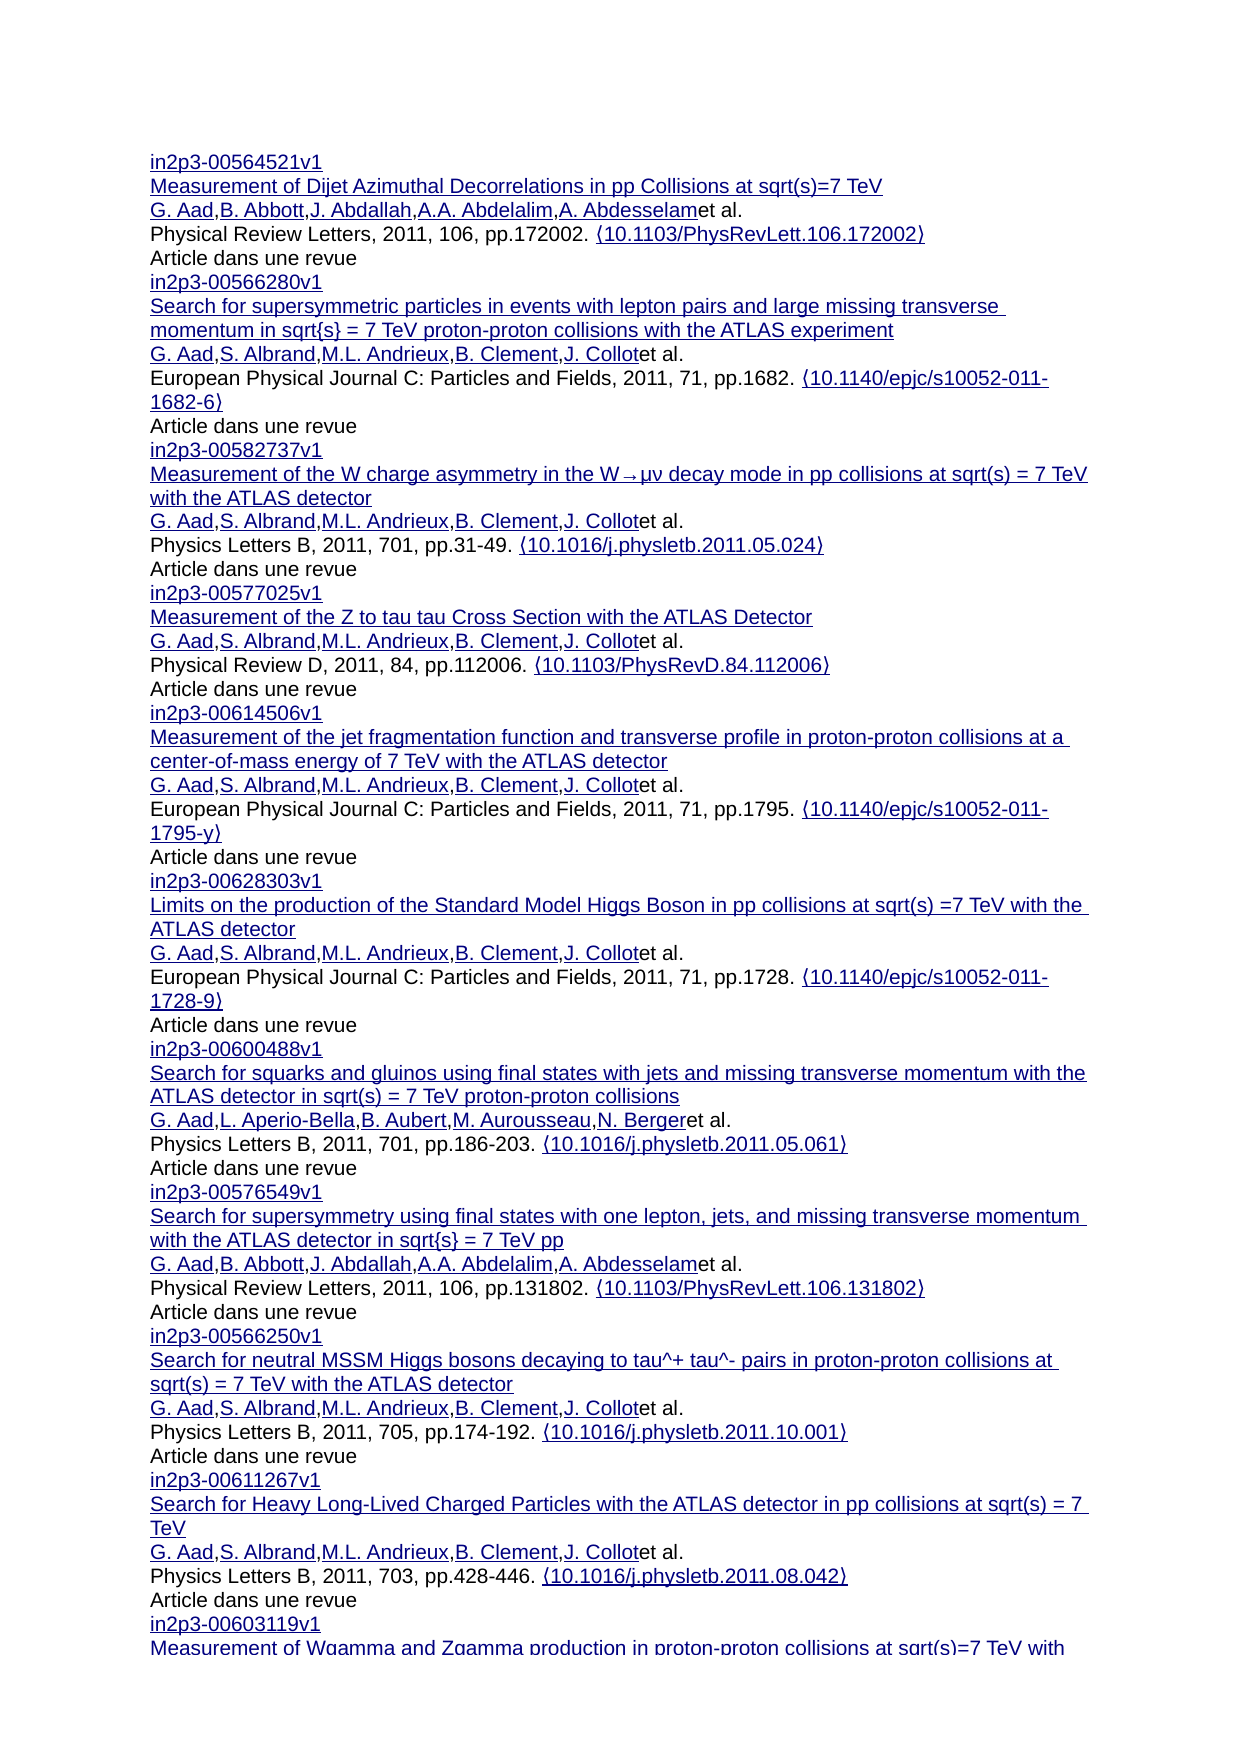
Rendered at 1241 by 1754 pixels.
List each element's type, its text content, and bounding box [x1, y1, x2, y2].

table_cell Search for squarks and gluinos using final states with jets and missing transverse momentum with the ATLAS detector in sqrt(s) = 7 TeV proton-proton collisions G. Aad,L. Aperio-Bella,B. Aubert,M. Aurousseau,N. Bergeret al. Physics Letters B, 2011, 701, pp.186-203. ⟨10.1016/j.physletb.2011.05.061⟩ Article dans une revue in2p3-00576549v1 [150, 1060, 1090, 1204]
table_cell Measurement of Wgamma and Zgamma production in proton-proton collisions at sqrt(s)=7 TeV with [150, 1635, 1090, 1655]
table_cell Measurement of the jet fragmentation function and transverse profile in proton-proton collisions at a center-of-mass energy of 7 TeV with the ATLAS detector G. Aad,S. Albrand,M.L. Andrieux,B. Clement,J. Collotet al. European Physical Journal C: Particles and Fields, 2011, 71, pp.1795. ⟨10.1140/epjc/s10052-011-1795-y⟩ Article dans une revue in2p3-00628303v1 [150, 725, 1090, 893]
table_cell Search for supersymmetry using final states with one lepton, jets, and missing transverse momentum with the ATLAS detector in sqrt{s} = 7 TeV pp G. Aad,B. Abbott,J. Abdallah,A.A. Abdelalim,A. Abdesselamet al. Physical Review Letters, 2011, 106, pp.131802. ⟨10.1103/PhysRevLett.106.131802⟩ Article dans une revue in2p3-00566250v1 [150, 1204, 1090, 1348]
table_cell Measurement of Dijet Azimuthal Decorrelations in pp Collisions at sqrt(s)=7 TeV G. Aad,B. Abbott,J. Abdallah,A.A. Abdelalim,A. Abdesselamet al. Physical Review Letters, 2011, 106, pp.172002. ⟨10.1103/PhysRevLett.106.172002⟩ Article dans une revue in2p3-00566280v1 [150, 174, 1090, 294]
table_cell Search for supersymmetric particles in events with lepton pairs and large missing transverse momentum in sqrt{s} = 7 TeV proton-proton collisions with the ATLAS experiment G. Aad,S. Albrand,M.L. Andrieux,B. Clement,J. Collotet al. European Physical Journal C: Particles and Fields, 2011, 71, pp.1682. ⟨10.1140/epjc/s10052-011-1682-6⟩ Article dans une revue in2p3-00582737v1 [150, 294, 1090, 461]
table_cell Measurement of the Z to tau tau Cross Section with the ATLAS Detector G. Aad,S. Albrand,M.L. Andrieux,B. Clement,J. Collotet al. Physical Review D, 2011, 84, pp.112006. ⟨10.1103/PhysRevD.84.112006⟩ Article dans une revue in2p3-00614506v1 [150, 605, 1090, 725]
table_cell Limits on the production of the Standard Model Higgs Boson in pp collisions at sqrt(s) =7 TeV with the ATLAS detector G. Aad,S. Albrand,M.L. Andrieux,B. Clement,J. Collotet al. European Physical Journal C: Particles and Fields, 2011, 71, pp.1728. ⟨10.1140/epjc/s10052-011-1728-9⟩ Article dans une revue in2p3-00600488v1 [150, 893, 1090, 1060]
table_cell Search for neutral MSSM Higgs bosons decaying to tau^+ tau^- pairs in proton-proton collisions at sqrt(s) = 7 TeV with the ATLAS detector G. Aad,S. Albrand,M.L. Andrieux,B. Clement,J. Collotet al. Physics Letters B, 2011, 705, pp.174-192. ⟨10.1016/j.physletb.2011.10.001⟩ Article dans une revue in2p3-00611267v1 [150, 1348, 1090, 1492]
table_cell Measurement of the W charge asymmetry in the W→μν decay mode in pp collisions at sqrt(s) = 7 TeV with the ATLAS detector G. Aad,S. Albrand,M.L. Andrieux,B. Clement,J. Collotet al. Physics Letters B, 2011, 701, pp.31-49. ⟨10.1016/j.physletb.2011.05.024⟩ Article dans une revue in2p3-00577025v1 [150, 461, 1090, 605]
table_cell in2p3-00564521v1 [150, 150, 1090, 174]
table_cell Search for Heavy Long-Lived Charged Particles with the ATLAS detector in pp collisions at sqrt(s) = 7 TeV G. Aad,S. Albrand,M.L. Andrieux,B. Clement,J. Collotet al. Physics Letters B, 2011, 703, pp.428-446. ⟨10.1016/j.physletb.2011.08.042⟩ Article dans une revue in2p3-00603119v1 [150, 1492, 1090, 1635]
